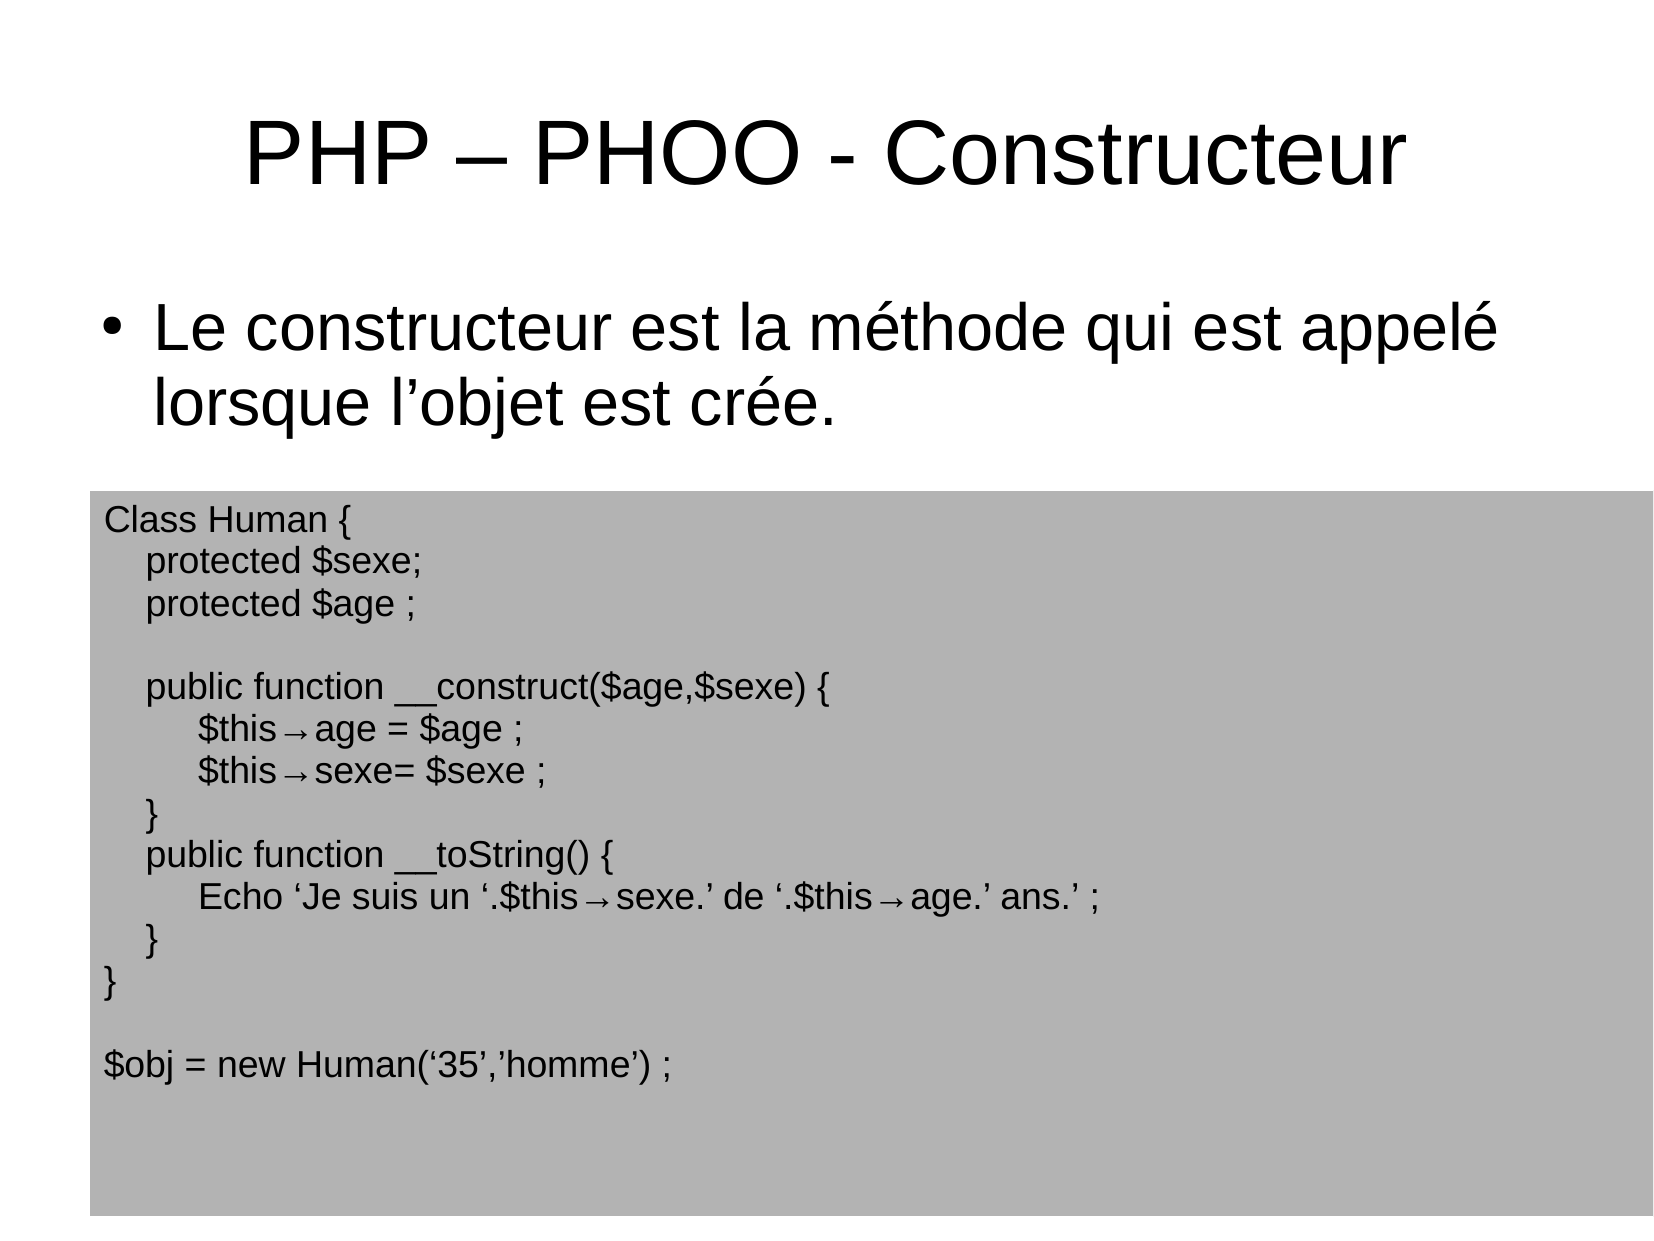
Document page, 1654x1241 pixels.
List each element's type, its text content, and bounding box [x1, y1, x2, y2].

table_header Class Human { protected $sexe; protected $age ; public function __construct($age,$sexe) { $this→age = $age ; $this→sexe= $sexe ; } public function __toString() { Echo ‘Je suis un ‘.$this→sexe.’ de ‘.$this→age.’ ans.’ ; } } $obj = new Human(‘35’,’homme’) ; [90, 491, 1653, 1216]
title PHP – PHOO - Constructeur [82, 49, 1571, 257]
list Le constructeur est la méthode qui est appelé lorsque l’objet est crée. [82, 290, 1571, 1010]
